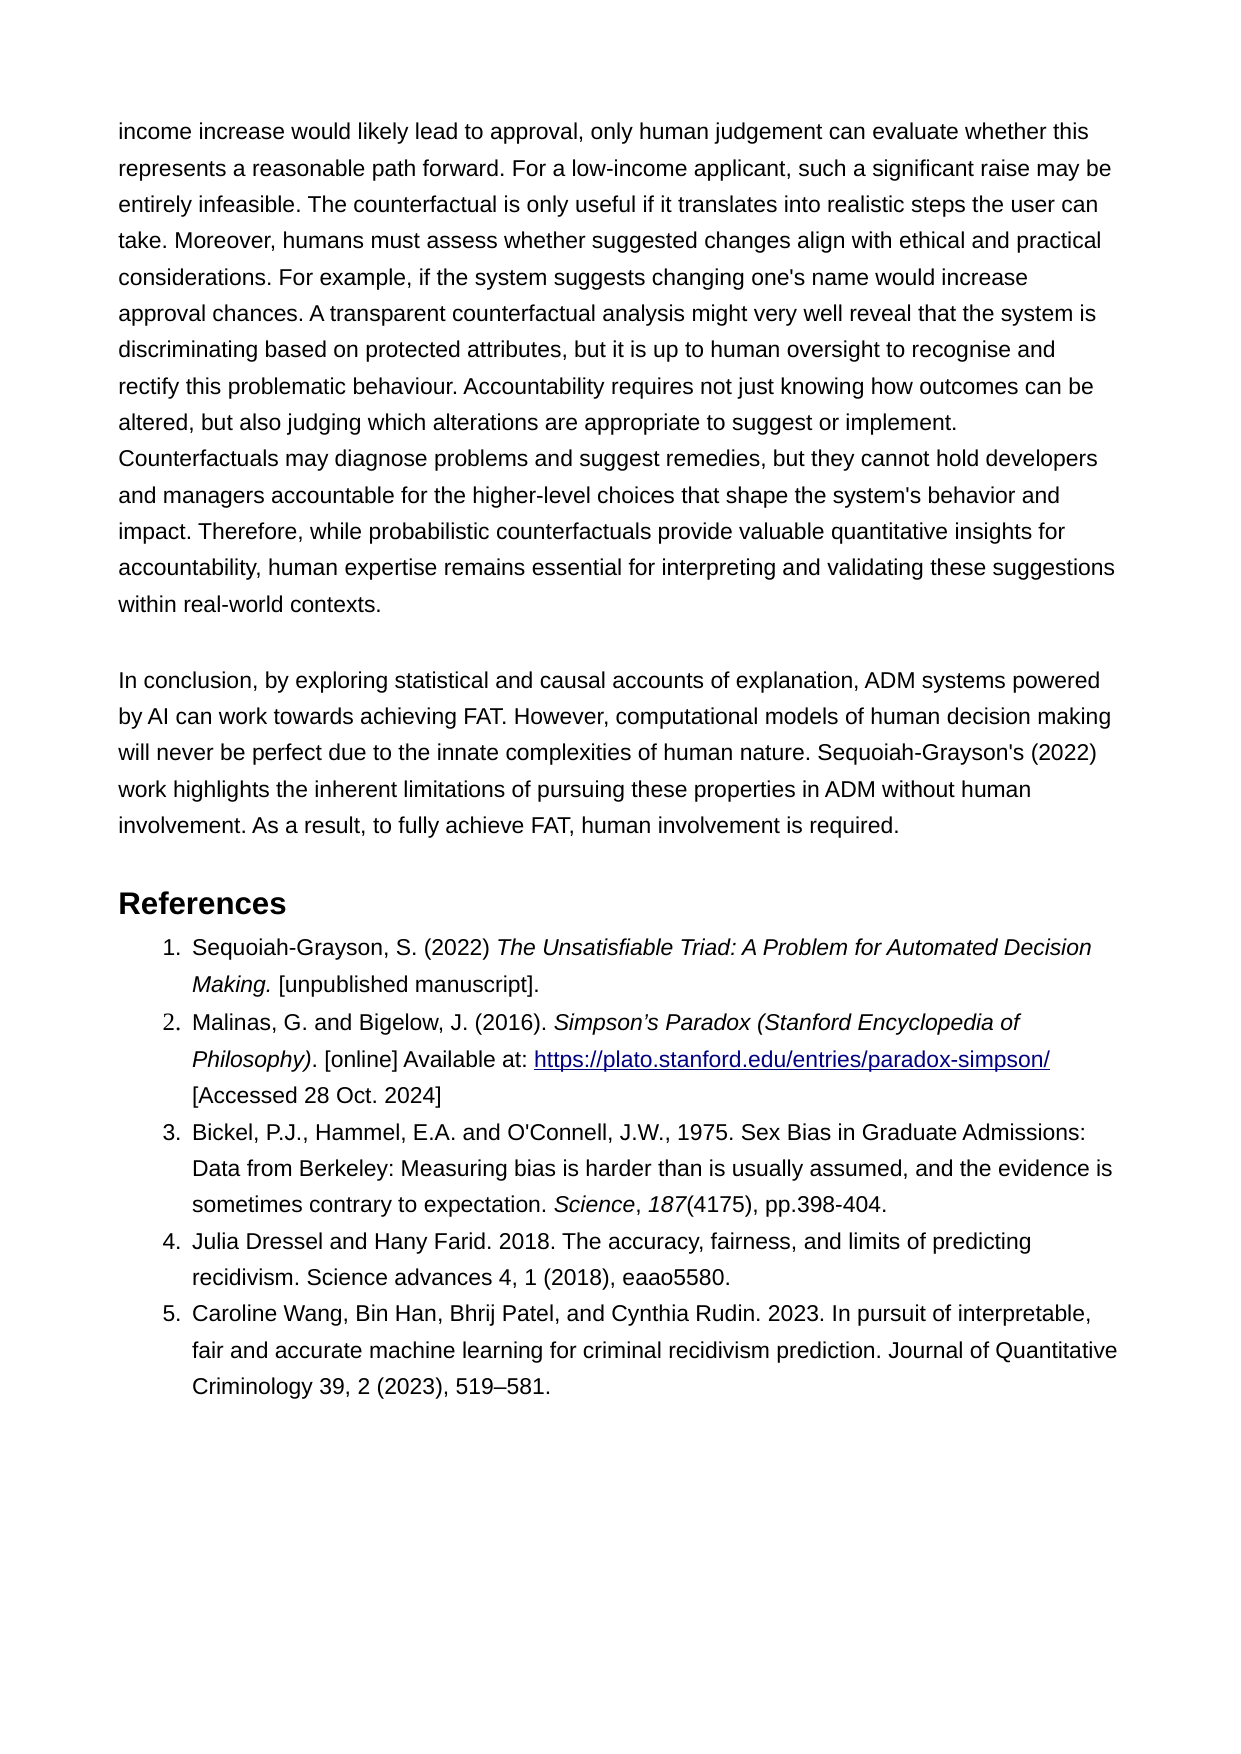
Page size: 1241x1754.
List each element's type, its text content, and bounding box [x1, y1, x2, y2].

list Julia Dressel and Hany Farid. 2018. The accuracy, fairness, and limits of predicting recidivism. Science advances 4, 1 (2018), eaao5580. [162, 1228, 1122, 1290]
list Bickel, P.J., Hammel, E.A. and O'Connell, J.W., 1975. Sex Bias in Graduate Admissions: Data from Berkeley: Measuring bias is harder than is usually assumed, and the evidence is sometimes contrary to expectation. Science, 187(4175), pp.398-404. [162, 1118, 1122, 1218]
list Malinas, G. and Bigelow, J. (2016). Simpson’s Paradox (Stanford Encyclopedia of Philosophy). [online] Available at: https://plato.stanford.edu/entries/paradox-simpson/ [Accessed 28 Oct. 2024] [162, 1007, 1122, 1108]
list Sequoiah-Grayson, S. (2022) The Unsatisfiable Triad: A Problem for Automated Decision Making. [unpublished manuscript]. [162, 934, 1122, 997]
text income increase would likely lead to approval, only human judgement can evaluate whether this represents a reasonable path forward. For a low-income applicant, such a significant raise may be entirely infeasible. The counterfactual is only useful if it translates into realistic steps the user can take. Moreover, humans must assess whether suggested changes align with ethical and practical considerations. For example, if the system suggests changing one's name would increase approval chances. A transparent counterfactual analysis might very well reveal that the system is discriminating based on protected attributes, but it is up to human oversight to recognise and rectify this problematic behaviour. Accountability requires not just knowing how outcomes can be altered, but also judging which alterations are appropriate to suggest or implement. Counterfactuals may diagnose problems and suggest remedies, but they cannot hold developers and managers accountable for the higher-level choices that shape the system's behavior and impact. Therefore, while probabilistic counterfactuals provide valuable quantitative insights for accountability, human expertise remains essential for interpreting and validating these suggestions within real-world contexts. [118, 118, 1122, 617]
text In conclusion, by exploring statistical and causal accounts of explanation, ADM systems powered by AI can work towards achieving FAT. However, computational models of human decision making will never be perfect due to the innate complexities of human nature. Sequoiah-Grayson's (2022) work highlights the inherent limitations of pursuing these properties in ADM without human involvement. As a result, to fully achieve FAT, human involvement is required. [118, 667, 1122, 838]
list Caroline Wang, Bin Han, Bhrij Patel, and Cynthia Rudin. 2023. In pursuit of interpretable, fair and accurate machine learning for criminal recidivism prediction. Journal of Quantitative Criminology 39, 2 (2023), 519–581. [162, 1300, 1122, 1399]
text References [118, 885, 1122, 921]
